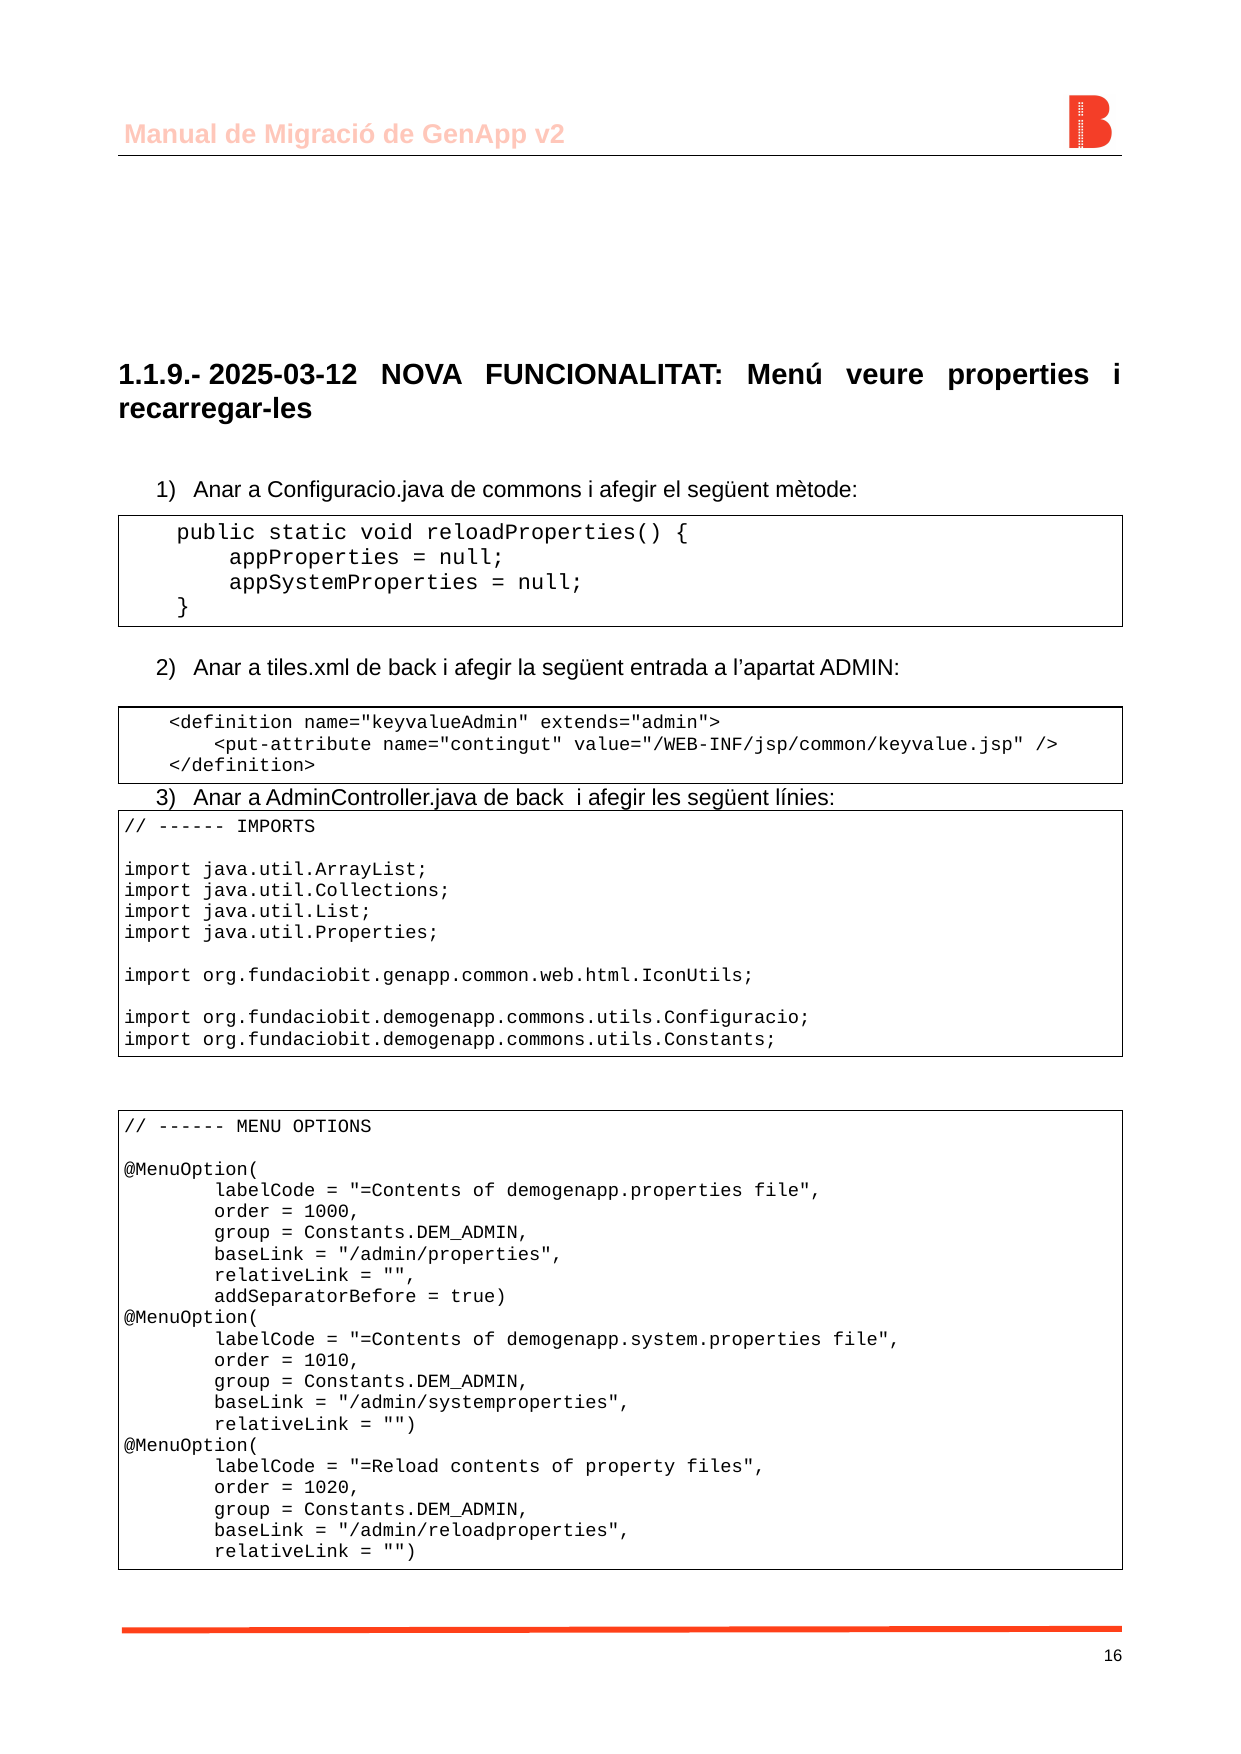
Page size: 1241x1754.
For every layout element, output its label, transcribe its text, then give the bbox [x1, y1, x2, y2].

list Anar a AdminController.java de back i afegir les següent línies: [156, 784, 1122, 810]
table_header // ------ IMPORTS import java.util.ArrayList; import java.util.Collections; import java.util.List; import java.util.Properties; import org.fundaciobit.genapp.common.web.html.IconUtils; import org.fundaciobit.demogenapp.commons.utils.Configuracio; import org.fundaciobit.demogenapp.commons.utils.Constants; [119, 811, 1122, 1056]
list Anar a tiles.xml de back i afegir la següent entrada a l’apartat ADMIN: [156, 654, 1122, 680]
picture [1063, 94, 1117, 150]
table_header <definition name="keyvalueAdmin" extends="admin"> <put-attribute name="contingut" value="/WEB-INF/jsp/common/keyvalue.jsp" /> </definition> [119, 708, 1122, 783]
table_header public static void reloadProperties() { appProperties = null; appSystemProperties = null; } [119, 516, 1122, 626]
table_header // ------ MENU OPTIONS @MenuOption( labelCode = "=Contents of demogenapp.properties file", order = 1000, group = Constants.DEM_ADMIN, baseLink = "/admin/properties", relativeLink = "", addSeparatorBefore = true) @MenuOption( labelCode = "=Contents of demogenapp.system.properties file", order = 1010, group = Constants.DEM_ADMIN, baseLink = "/admin/systemproperties", relativeLink = "") @MenuOption( labelCode = "=Reload contents of property files", order = 1020, group = Constants.DEM_ADMIN, baseLink = "/admin/reloadproperties", relativeLink = "") [119, 1111, 1122, 1569]
list Anar a Configuracio.java de commons i afegir el següent mètode: [156, 476, 1122, 502]
subtitle 2025-03-12 NOVA FUNCIONALITAT: Menú veure properties i recarregar-les [118, 357, 1122, 424]
